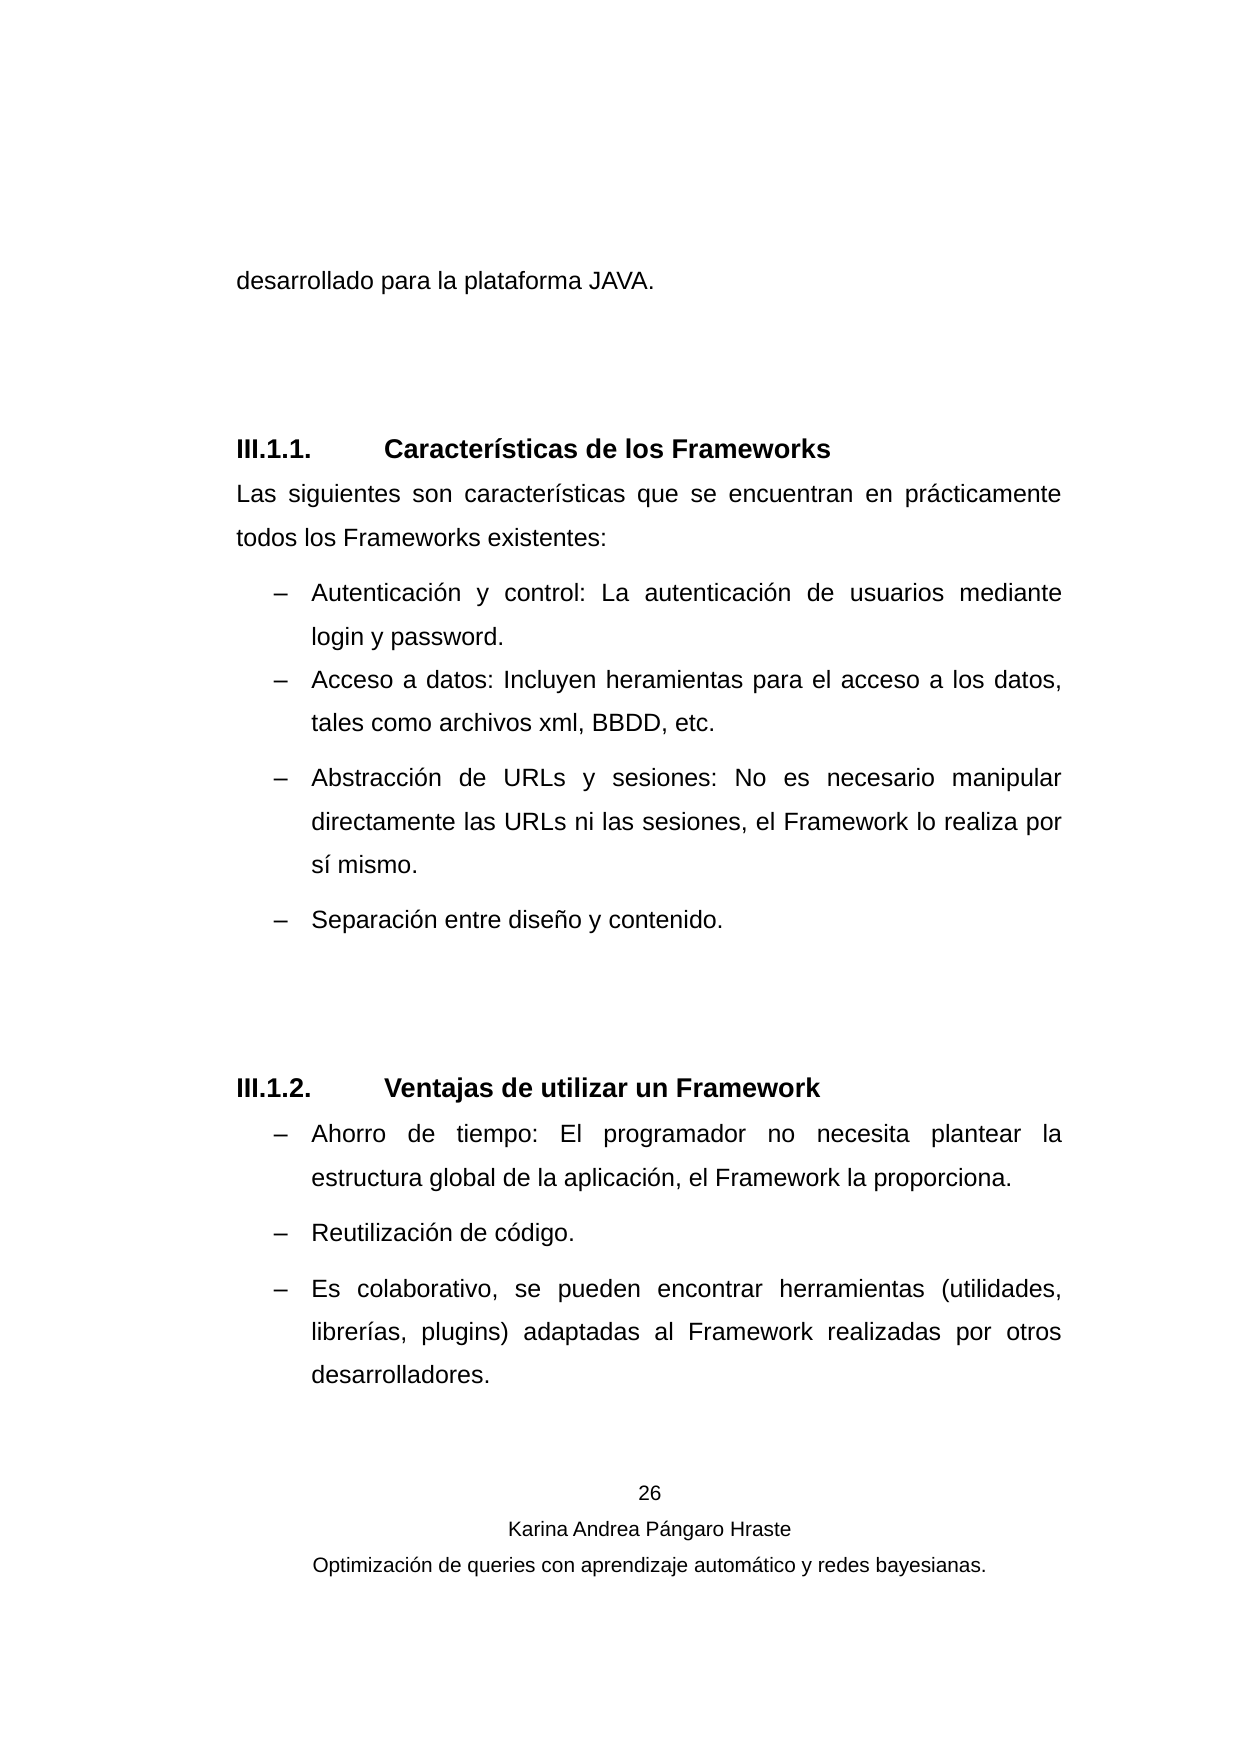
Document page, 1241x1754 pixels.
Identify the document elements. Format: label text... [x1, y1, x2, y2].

text Las siguientes son características que se encuentran en prácticamente todos los Frameworks existentes: [236, 479, 1063, 551]
list Separación entre diseño y contenido. [274, 905, 1063, 934]
list Acceso a datos: Incluyen heramientas para el acceso a los datos, tales como archivos xml, BBDD, etc. [274, 664, 1063, 737]
list Reutilización de código. [274, 1218, 1063, 1247]
subtitle Ventajas de utilizar un Framework [236, 1072, 1063, 1104]
text desarrollado para la plataforma JAVA. [236, 266, 1063, 294]
list Es colaborativo, se pueden encontrar herramientas (utilidades, librerías, plugins) adaptadas al Framework realizadas por otros desarrolladores. [274, 1274, 1063, 1389]
subtitle Características de los Frameworks [236, 433, 1063, 464]
list Abstracción de URLs y sesiones: No es necesario manipular directamente las URLs ni las sesiones, el Framework lo realiza por sí mismo. [274, 763, 1063, 878]
list Ahorro de tiempo: El programador no necesita plantear la estructura global de la aplicación, el Framework la proporciona. [274, 1119, 1063, 1191]
list Autenticación y control: La autenticación de usuarios mediante login y password. [274, 578, 1063, 650]
